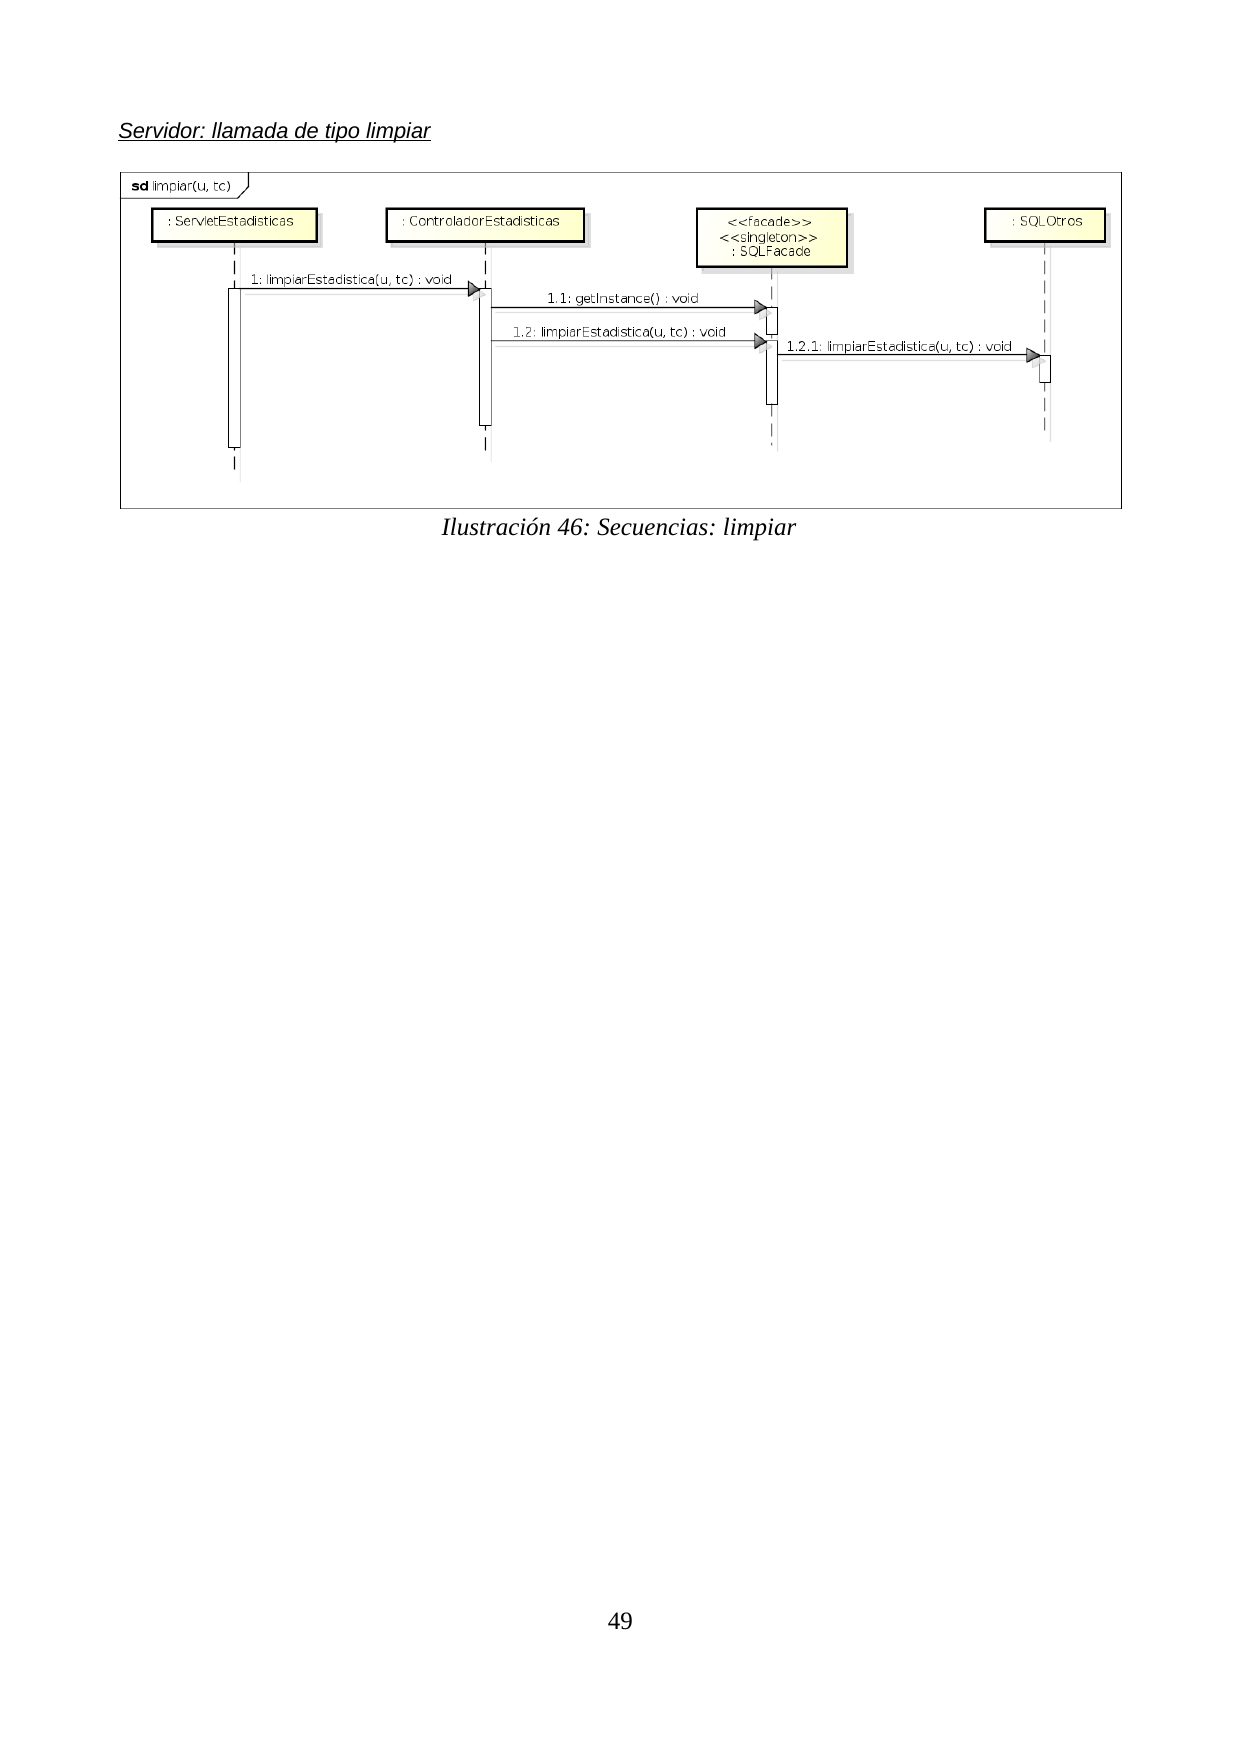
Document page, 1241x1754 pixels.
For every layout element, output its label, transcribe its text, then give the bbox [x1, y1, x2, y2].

picture [118, 168, 1123, 513]
text Ilustración 46: Secuencias: limpiar [118, 513, 1122, 541]
subtitle Servidor: llamada de tipo limpiar [118, 118, 1122, 143]
